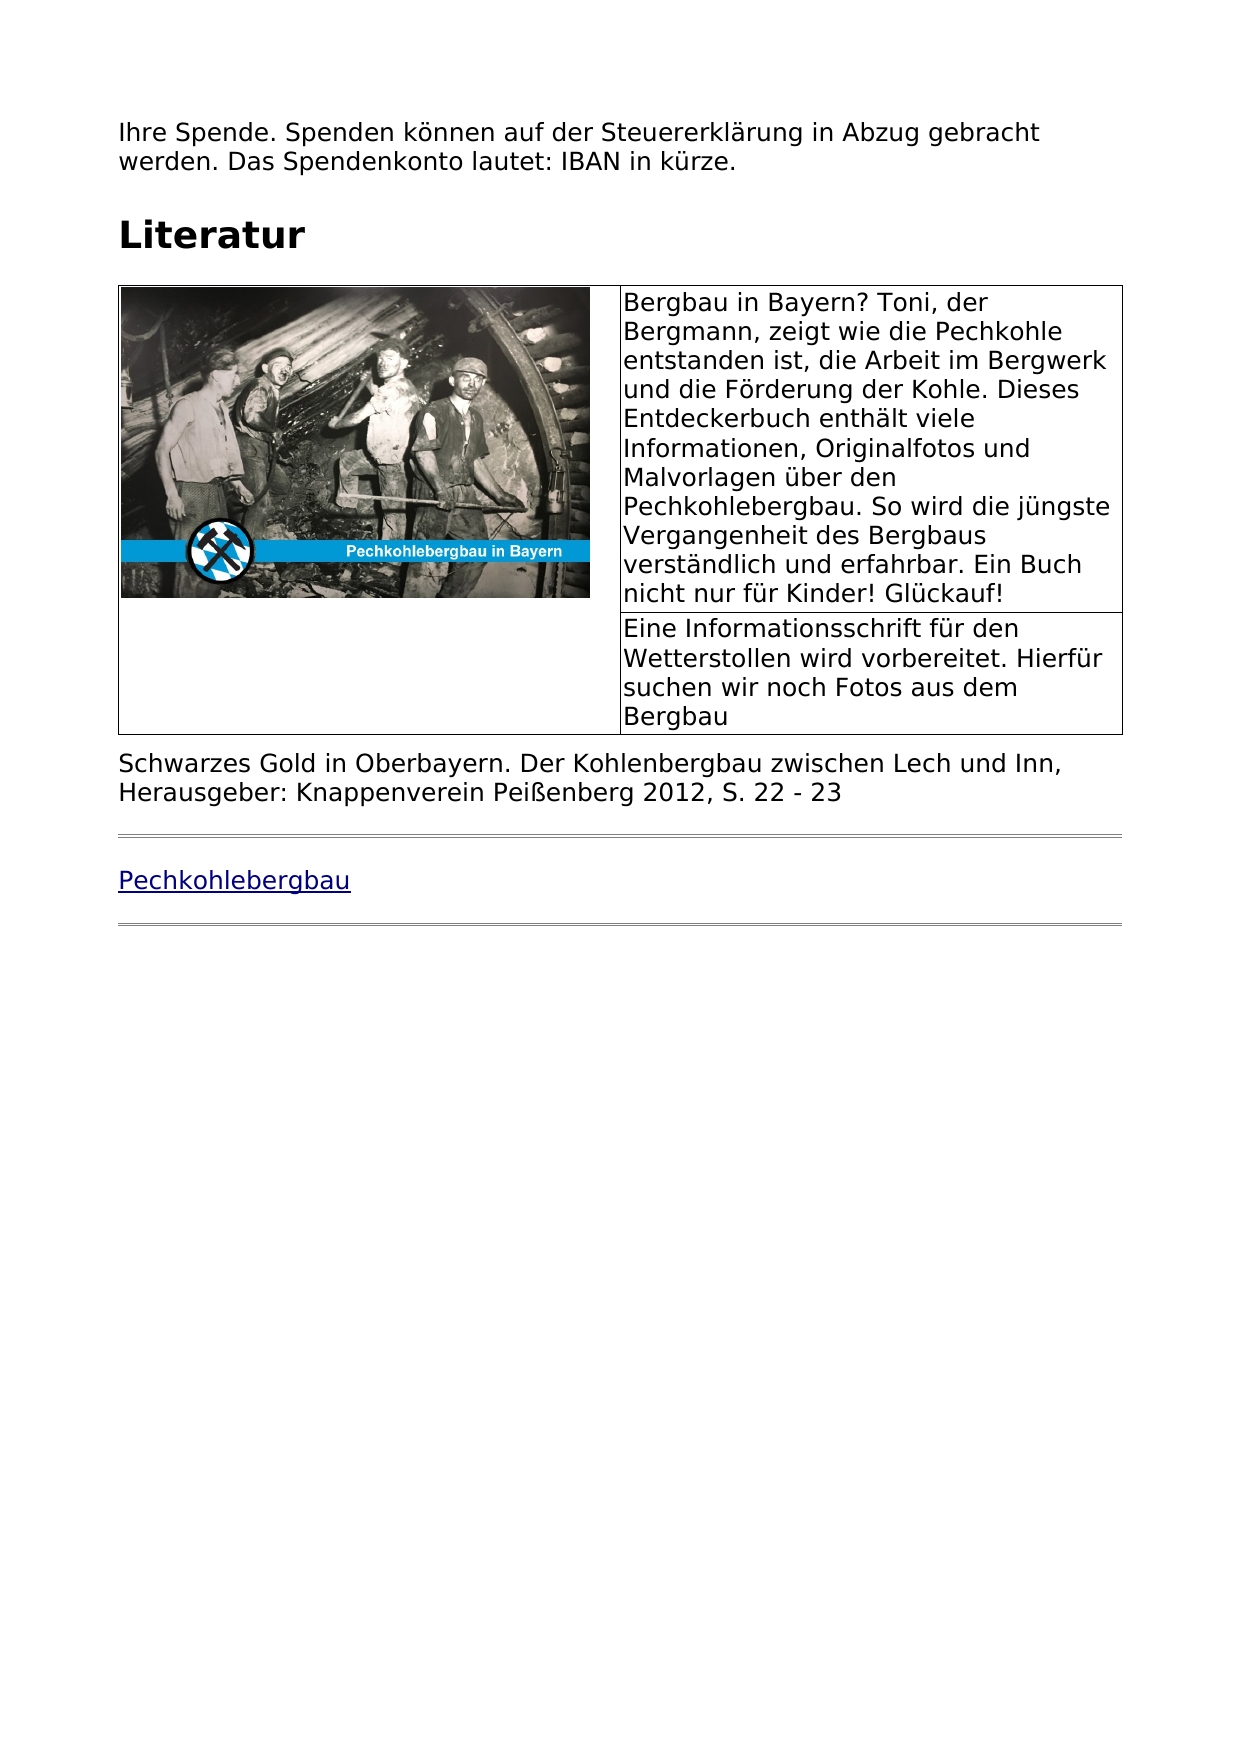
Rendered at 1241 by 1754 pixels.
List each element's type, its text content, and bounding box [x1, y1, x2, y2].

picture [347, 546, 356, 556]
table_cell Eine Informationsschrift für den Wetterstollen wird vorbereitet. Hierfür suchen wir noch Fotos aus dem Bergbau [621, 613, 1122, 734]
picture [121, 287, 590, 598]
text Pechkohlebergbau [118, 866, 1122, 896]
text Ihre Spende. Spenden können auf der Steuererklärung in Abzug gebracht werden. Das Spendenkonto lautet: IBAN in kürze. [118, 118, 1122, 176]
picture [375, 546, 382, 556]
picture [461, 546, 476, 556]
table_header [119, 286, 620, 734]
picture [394, 546, 410, 556]
picture [385, 546, 390, 556]
table_header Bergbau in Bayern? Toni, der Bergmann, zeigt wie die Pechkohle entstanden ist, die Arbeit im Bergwerk und die Förderung der Kohle. Dieses Entdeckerbuch enthält viele Informationen, Originalfotos und Malvorlagen über den Pechkohlebergbau. So wird die jüngste Vergangenheit des Bergbaus verständlich und erfahrbar. Ein Buch nicht nur für Kinder! Glückauf! [621, 286, 1122, 612]
picture [450, 548, 457, 559]
subtitle Literatur [118, 214, 1122, 258]
picture [497, 548, 504, 556]
picture [358, 548, 372, 556]
text Schwarzes Gold in Oberbayern. Der Kohlenbergbau zwischen Lech und Inn, Herausgeber: Knappenverein Peißenberg 2012, S. 22 - 23 [118, 749, 1122, 807]
picture [511, 546, 528, 556]
picture [549, 549, 561, 556]
picture [479, 549, 486, 556]
picture [413, 546, 442, 556]
picture [532, 549, 546, 559]
